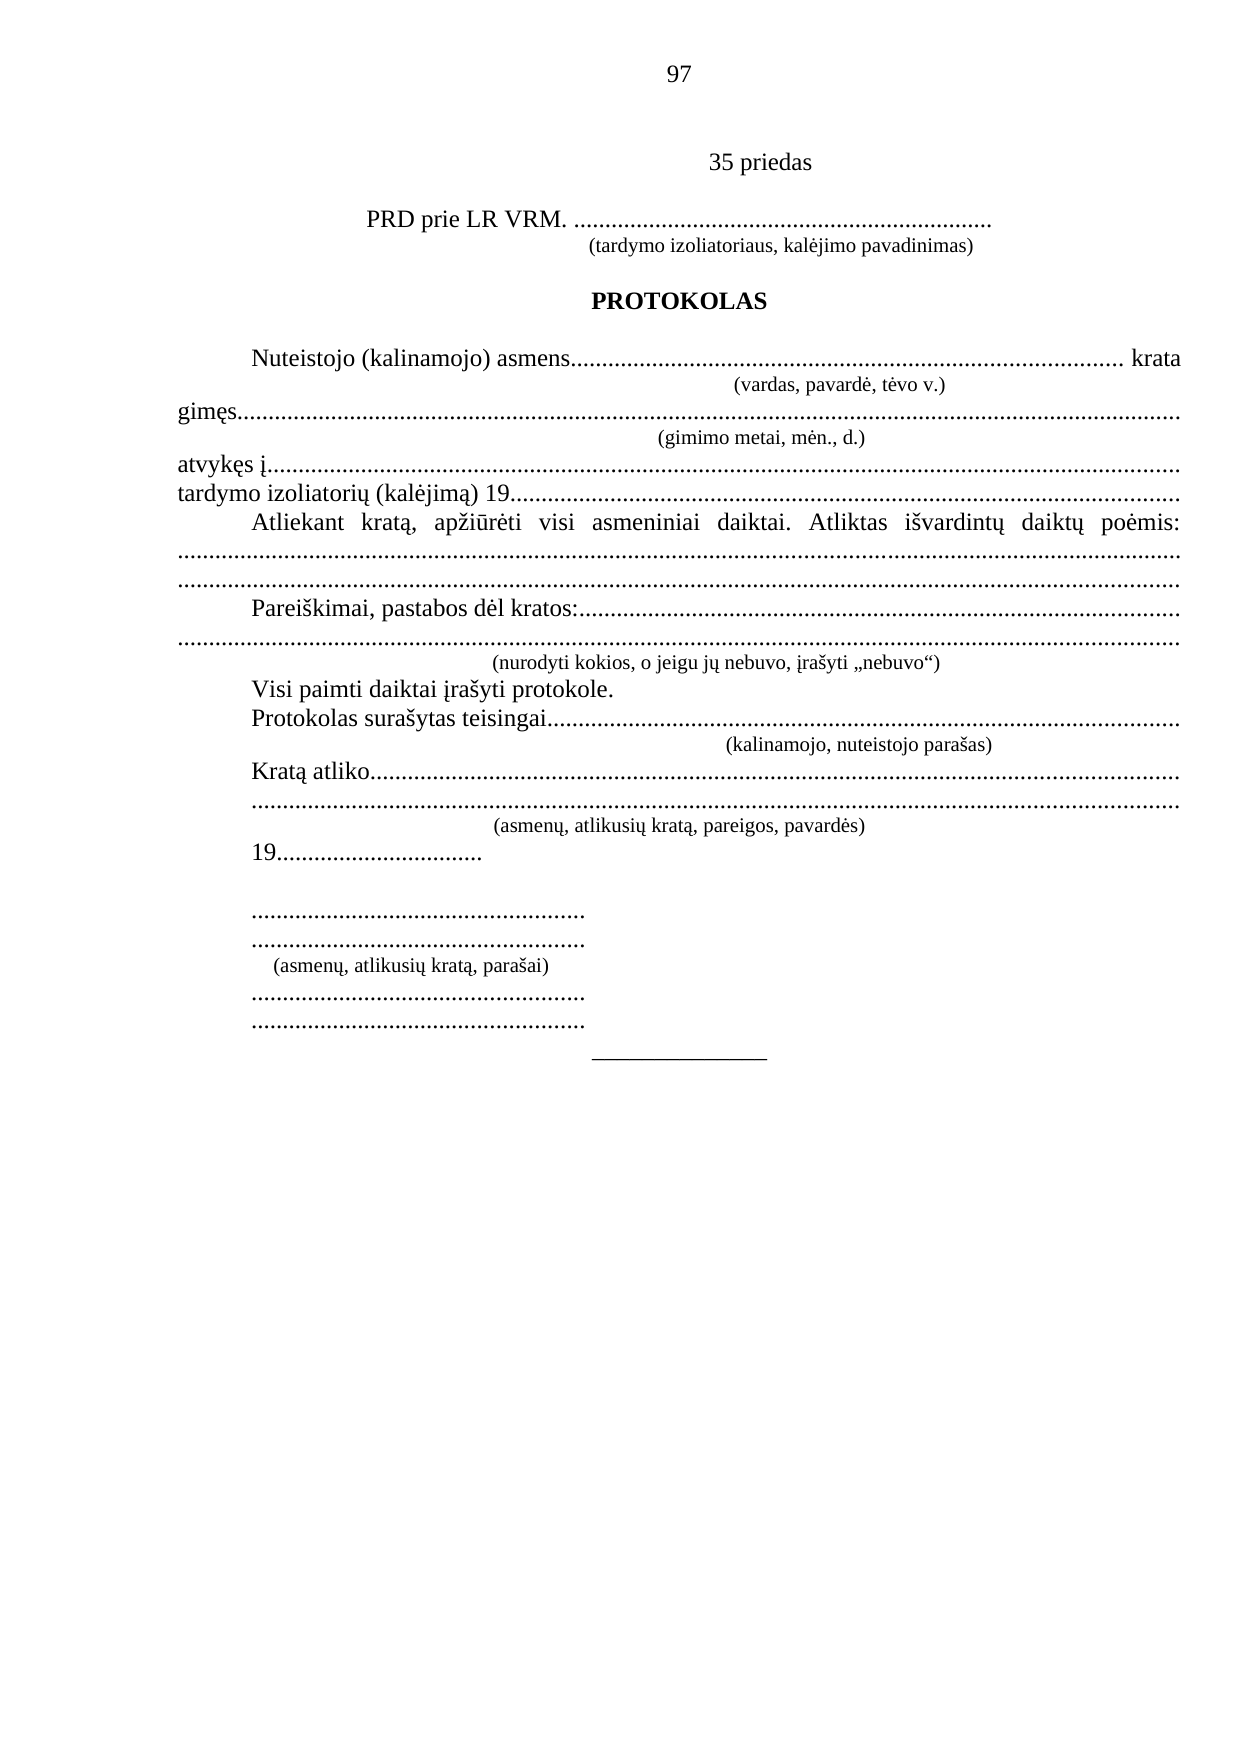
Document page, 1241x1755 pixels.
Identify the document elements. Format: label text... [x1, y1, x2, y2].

text Pareiškimai, pastabos dėl kratos: [177, 593, 1181, 622]
text atvykęs į [177, 449, 1181, 478]
text (asmenų, atlikusių kratą, parašai) [177, 952, 1181, 977]
text Protokolas surašytas teisingai [177, 703, 1181, 732]
text (vardas, pavardė, tėvo v.) [177, 372, 1181, 396]
text (kalinamojo, nuteistojo parašas) [177, 732, 1181, 756]
text (asmenų, atlikusių kratą, pareigos, pavardės) [177, 813, 1181, 837]
text ______________ [177, 1034, 1181, 1063]
text (gimimo metai, mėn., d.) [177, 425, 1181, 449]
text 19................................. [177, 837, 1181, 866]
text 35 priedas [177, 147, 1181, 176]
text (nurodyti kokios, o jeigu jų nebuvo, įrašyti „nebuvo“) [177, 650, 1181, 674]
text (tardymo izoliatoriaus, kalėjimo pavadinimas) [177, 233, 1181, 257]
text PRD prie LR VRM. ................................................................... [177, 204, 1181, 233]
text Nuteistojo (kalinamojo) asmens krata [177, 343, 1181, 372]
text Visi paimti daiktai įrašyti protokole. [177, 674, 1181, 703]
text tardymo izoliatorių (kalėjimą) 19 [177, 478, 1181, 507]
text PROTOKOLAS [177, 286, 1181, 315]
text Atliekant kratą, apžiūrėti visi asmeniniai daiktai. Atliktas išvardintų daiktų poėmis: ............................................... [177, 507, 1181, 564]
text Kratą atliko [177, 756, 1181, 785]
text gimęs [177, 396, 1181, 425]
